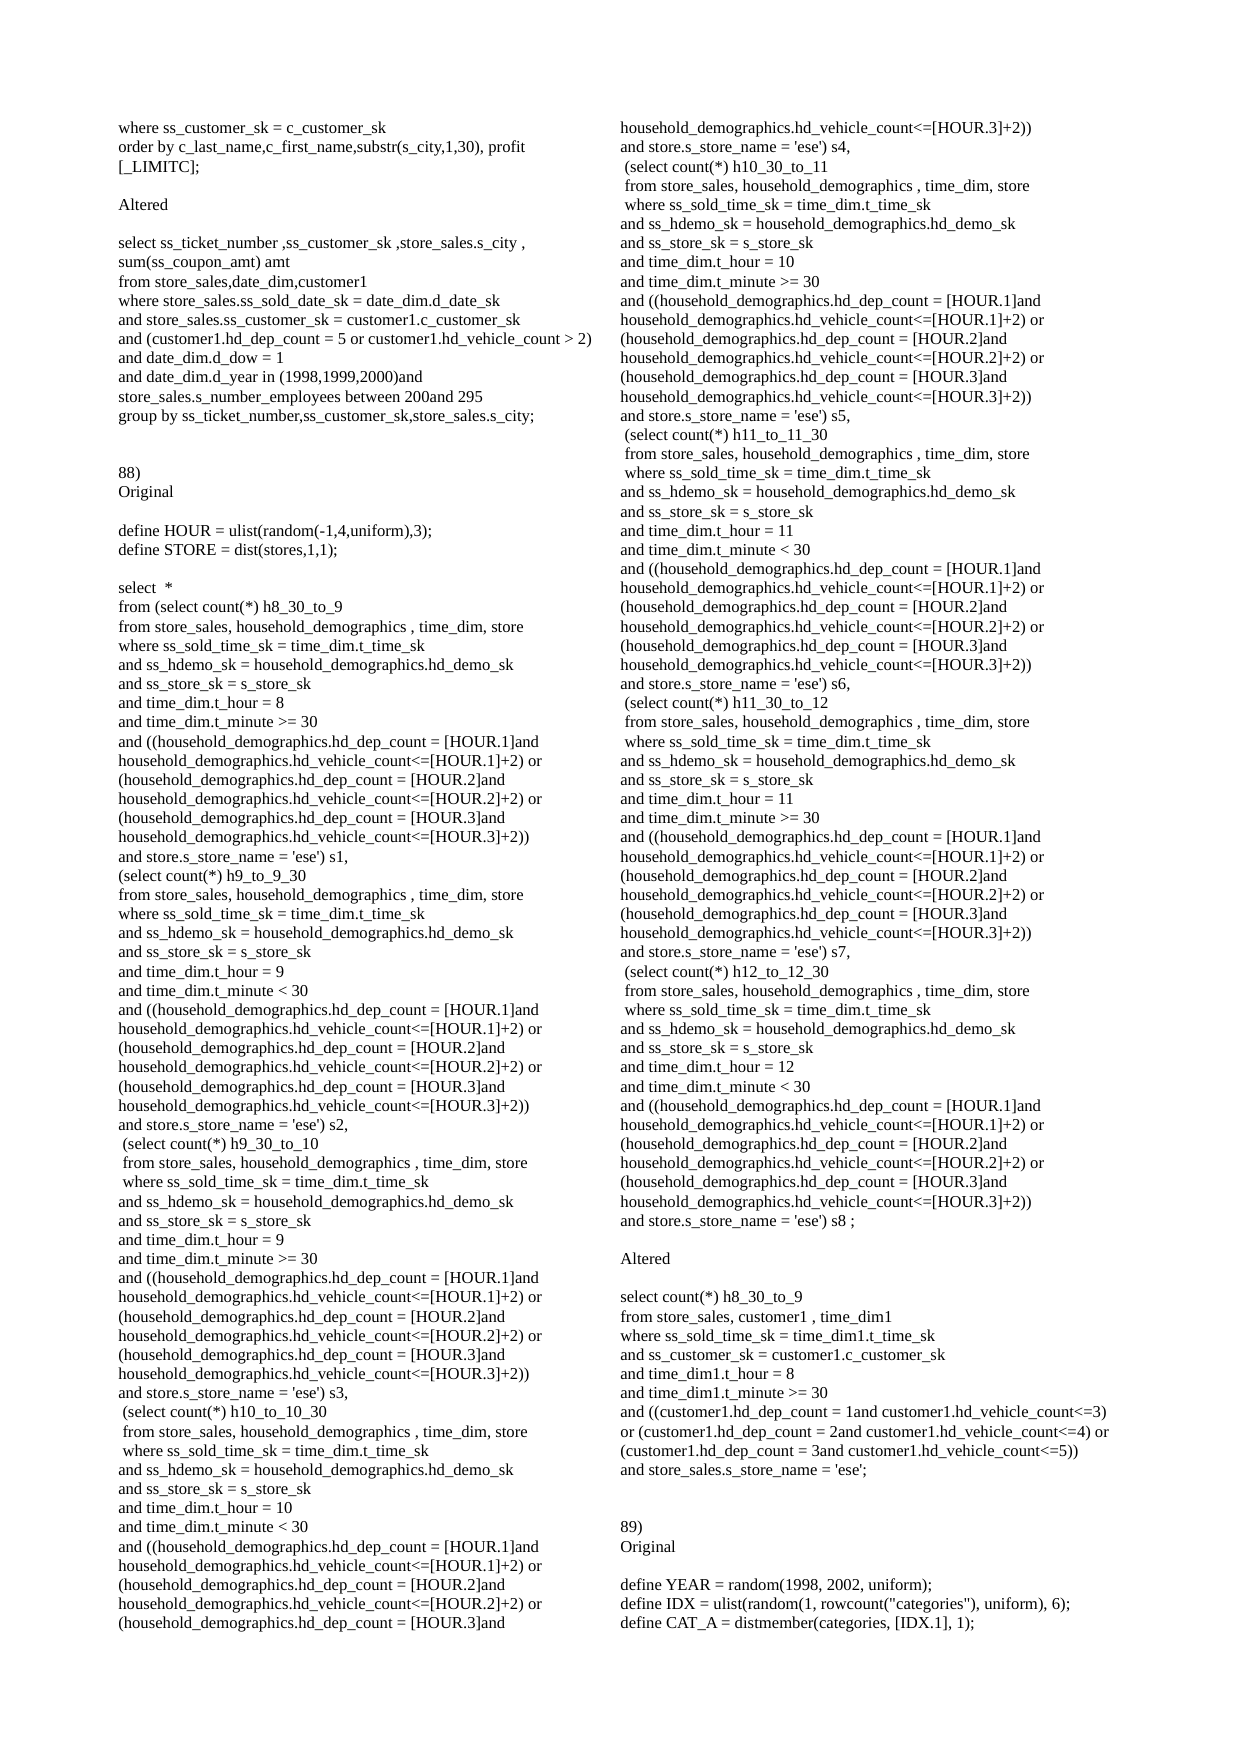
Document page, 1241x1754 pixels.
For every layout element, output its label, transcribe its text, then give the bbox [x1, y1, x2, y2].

text select count(*) h8_30_to_9 [620, 1287, 1122, 1306]
text and time_dim.t_hour = 12 [620, 1057, 1122, 1076]
text and ss_store_sk = s_store_sk [118, 1211, 620, 1230]
text (household_demographics.hd_dep_count = [HOUR.2]and household_demographics.hd_vehicle_count<=[HOUR.2]+2) or [118, 1306, 620, 1345]
text (select count(*) h11_to_11_30 [620, 425, 1122, 444]
text and ((customer1.hd_dep_count = 1and customer1.hd_vehicle_count<=3) or (customer1.hd_dep_count = 2and customer1.hd_vehicle_count<=4) or [620, 1402, 1122, 1441]
text and (customer1.hd_dep_count = 5 or customer1.hd_vehicle_count > 2) [118, 329, 620, 348]
text and ss_store_sk = s_store_sk [118, 942, 620, 961]
text where ss_customer_sk = c_customer_sk [118, 118, 620, 137]
text and time_dim.t_hour = 11 [620, 521, 1122, 540]
text [_LIMITC]; [118, 156, 620, 176]
text from store_sales, household_demographics , time_dim, store [118, 885, 620, 904]
text (household_demographics.hd_dep_count = [HOUR.3]and household_demographics.hd_vehicle_count<=[HOUR.3]+2)) [620, 1172, 1122, 1211]
text and store_sales.ss_customer_sk = customer1.c_customer_sk [118, 310, 620, 329]
text and time_dim.t_hour = 10 [118, 1498, 620, 1517]
text (household_demographics.hd_dep_count = [HOUR.2]and household_demographics.hd_vehicle_count<=[HOUR.2]+2) or [620, 329, 1122, 367]
text and ss_store_sk = s_store_sk [620, 501, 1122, 521]
text and time_dim.t_minute < 30 [620, 540, 1122, 559]
text and store.s_store_name = 'ese') s4, [620, 137, 1122, 156]
text and time_dim.t_minute >= 30 [620, 808, 1122, 827]
text and time_dim.t_minute < 30 [118, 1517, 620, 1536]
text define HOUR = ulist(random(-1,4,uniform),3); [118, 521, 620, 540]
text and date_dim.d_dow = 1 [118, 348, 620, 367]
text (select count(*) h11_30_to_12 [620, 693, 1122, 712]
text 88) [118, 463, 620, 482]
text from store_sales,date_dim,customer1 [118, 271, 620, 291]
text and time_dim.t_hour = 9 [118, 1230, 620, 1249]
text (select count(*) h10_to_10_30 [118, 1402, 620, 1421]
text define IDX = ulist(random(1, rowcount("categories"), uniform), 6); [620, 1594, 1122, 1613]
text and ss_hdemo_sk = household_demographics.hd_demo_sk [118, 1191, 620, 1211]
text (select count(*) h9_to_9_30 [118, 866, 620, 885]
text and store.s_store_name = 'ese') s6, [620, 674, 1122, 693]
text and time_dim.t_minute >= 30 [118, 1249, 620, 1268]
text and ss_hdemo_sk = household_demographics.hd_demo_sk [620, 1019, 1122, 1038]
text from store_sales, household_demographics , time_dim, store [620, 176, 1122, 195]
text and ss_hdemo_sk = household_demographics.hd_demo_sk [118, 1460, 620, 1479]
text from store_sales, household_demographics , time_dim, store [620, 444, 1122, 463]
text where ss_sold_time_sk = time_dim.t_time_sk [118, 1172, 620, 1191]
text where ss_sold_time_sk = time_dim.t_time_sk [620, 463, 1122, 482]
text and ss_customer_sk = customer1.c_customer_sk [620, 1345, 1122, 1364]
text and time_dim.t_minute >= 30 [620, 271, 1122, 291]
text and ss_hdemo_sk = household_demographics.hd_demo_sk [620, 214, 1122, 233]
text where ss_sold_time_sk = time_dim1.t_time_sk [620, 1326, 1122, 1345]
text from (select count(*) h8_30_to_9 [118, 597, 620, 616]
text and ss_hdemo_sk = household_demographics.hd_demo_sk [118, 923, 620, 942]
text and store.s_store_name = 'ese') s3, [118, 1383, 620, 1402]
text select * [118, 578, 620, 597]
text (household_demographics.hd_dep_count = [HOUR.2]and household_demographics.hd_vehicle_count<=[HOUR.2]+2) or [118, 1038, 620, 1076]
text (household_demographics.hd_dep_count = [HOUR.2]and household_demographics.hd_vehicle_count<=[HOUR.2]+2) or [620, 1134, 1122, 1172]
text (select count(*) h12_to_12_30 [620, 961, 1122, 981]
text where store_sales.ss_sold_date_sk = date_dim.d_date_sk [118, 291, 620, 310]
text and time_dim.t_minute < 30 [118, 981, 620, 1000]
text from store_sales, household_demographics , time_dim, store [620, 981, 1122, 1000]
text define CAT_A = distmember(categories, [IDX.1], 1); [620, 1613, 1122, 1632]
text (household_demographics.hd_dep_count = [HOUR.2]and household_demographics.hd_vehicle_count<=[HOUR.2]+2) or [620, 597, 1122, 636]
text and store.s_store_name = 'ese') s7, [620, 942, 1122, 961]
text (household_demographics.hd_dep_count = [HOUR.2]and household_demographics.hd_vehicle_count<=[HOUR.2]+2) or [118, 770, 620, 808]
text (household_demographics.hd_dep_count = [HOUR.2]and household_demographics.hd_vehicle_count<=[HOUR.2]+2) or [118, 1575, 620, 1613]
text (household_demographics.hd_dep_count = [HOUR.2]and household_demographics.hd_vehicle_count<=[HOUR.2]+2) or [620, 866, 1122, 904]
text and time_dim.t_hour = 11 [620, 789, 1122, 808]
text Original [118, 482, 620, 501]
text household_demographics.hd_vehicle_count<=[HOUR.3]+2)) [620, 118, 1122, 137]
text Altered [118, 195, 620, 214]
text and time_dim1.t_hour = 8 [620, 1364, 1122, 1383]
text where ss_sold_time_sk = time_dim.t_time_sk [118, 904, 620, 923]
text (household_demographics.hd_dep_count = [HOUR.3]and household_demographics.hd_vehicle_count<=[HOUR.3]+2)) [620, 904, 1122, 942]
text (customer1.hd_dep_count = 3and customer1.hd_vehicle_count<=5)) [620, 1441, 1122, 1460]
text and time_dim.t_minute < 30 [620, 1076, 1122, 1096]
text order by c_last_name,c_first_name,substr(s_city,1,30), profit [118, 137, 620, 156]
text and ss_hdemo_sk = household_demographics.hd_demo_sk [118, 655, 620, 674]
text Original [620, 1536, 1122, 1556]
text and ((household_demographics.hd_dep_count = [HOUR.1]and household_demographics.hd_vehicle_count<=[HOUR.1]+2) or [118, 1268, 620, 1306]
text (household_demographics.hd_dep_count = [HOUR.3]and household_demographics.hd_vehicle_count<=[HOUR.3]+2)) [118, 1345, 620, 1383]
text group by ss_ticket_number,ss_customer_sk,store_sales.s_city; [118, 406, 620, 425]
text and time_dim1.t_minute >= 30 [620, 1383, 1122, 1402]
text and ((household_demographics.hd_dep_count = [HOUR.1]and household_demographics.hd_vehicle_count<=[HOUR.1]+2) or [118, 731, 620, 770]
text and store.s_store_name = 'ese') s2, [118, 1115, 620, 1134]
text from store_sales, household_demographics , time_dim, store [118, 1153, 620, 1172]
text (household_demographics.hd_dep_count = [HOUR.3]and household_demographics.hd_vehicle_count<=[HOUR.3]+2)) [118, 808, 620, 846]
text from store_sales, household_demographics , time_dim, store [620, 712, 1122, 731]
text from store_sales, customer1 , time_dim1 [620, 1306, 1122, 1326]
text and time_dim.t_hour = 9 [118, 961, 620, 981]
text from store_sales, household_demographics , time_dim, store [118, 1421, 620, 1441]
text (household_demographics.hd_dep_count = [HOUR.3]and household_demographics.hd_vehicle_count<=[HOUR.3]+2)) [118, 1076, 620, 1115]
text and ((household_demographics.hd_dep_count = [HOUR.1]and household_demographics.hd_vehicle_count<=[HOUR.1]+2) or [620, 1096, 1122, 1134]
text and store.s_store_name = 'ese') s5, [620, 406, 1122, 425]
text and time_dim.t_hour = 8 [118, 693, 620, 712]
text and ((household_demographics.hd_dep_count = [HOUR.1]and household_demographics.hd_vehicle_count<=[HOUR.1]+2) or [620, 291, 1122, 329]
text select ss_ticket_number ,ss_customer_sk ,store_sales.s_city , sum(ss_coupon_amt) amt [118, 233, 620, 271]
text where ss_sold_time_sk = time_dim.t_time_sk [118, 1441, 620, 1460]
text and ss_store_sk = s_store_sk [620, 233, 1122, 252]
text and store.s_store_name = 'ese') s8 ; [620, 1211, 1122, 1230]
text where ss_sold_time_sk = time_dim.t_time_sk [118, 636, 620, 655]
text define YEAR = random(1998, 2002, uniform); [620, 1575, 1122, 1594]
text where ss_sold_time_sk = time_dim.t_time_sk [620, 731, 1122, 751]
text and date_dim.d_year in (1998,1999,2000)and store_sales.s_number_employees between 200and 295 [118, 367, 620, 406]
text and ss_store_sk = s_store_sk [118, 674, 620, 693]
text and ss_store_sk = s_store_sk [118, 1479, 620, 1498]
text Altered [620, 1249, 1122, 1268]
text and time_dim.t_minute >= 30 [118, 712, 620, 731]
text (household_demographics.hd_dep_count = [HOUR.3]and household_demographics.hd_vehicle_count<=[HOUR.3]+2)) [620, 636, 1122, 674]
text define STORE = dist(stores,1,1); [118, 540, 620, 559]
text and ss_hdemo_sk = household_demographics.hd_demo_sk [620, 482, 1122, 501]
text and ss_store_sk = s_store_sk [620, 770, 1122, 789]
text and ((household_demographics.hd_dep_count = [HOUR.1]and household_demographics.hd_vehicle_count<=[HOUR.1]+2) or [118, 1536, 620, 1575]
text where ss_sold_time_sk = time_dim.t_time_sk [620, 195, 1122, 214]
text (household_demographics.hd_dep_count = [HOUR.3]and household_demographics.hd_vehicle_count<=[HOUR.3]+2)) [620, 367, 1122, 406]
text and ss_hdemo_sk = household_demographics.hd_demo_sk [620, 751, 1122, 770]
text (select count(*) h9_30_to_10 [118, 1134, 620, 1153]
text and time_dim.t_hour = 10 [620, 252, 1122, 271]
text 89) [620, 1517, 1122, 1536]
text and store.s_store_name = 'ese') s1, [118, 846, 620, 866]
text and store_sales.s_store_name = 'ese'; [620, 1460, 1122, 1479]
text and ((household_demographics.hd_dep_count = [HOUR.1]and household_demographics.hd_vehicle_count<=[HOUR.1]+2) or [118, 1000, 620, 1038]
text and ss_store_sk = s_store_sk [620, 1038, 1122, 1057]
text (household_demographics.hd_dep_count = [HOUR.3]and [118, 1613, 620, 1632]
text where ss_sold_time_sk = time_dim.t_time_sk [620, 1000, 1122, 1019]
text and ((household_demographics.hd_dep_count = [HOUR.1]and household_demographics.hd_vehicle_count<=[HOUR.1]+2) or [620, 827, 1122, 866]
text from store_sales, household_demographics , time_dim, store [118, 616, 620, 636]
text (select count(*) h10_30_to_11 [620, 156, 1122, 176]
text and ((household_demographics.hd_dep_count = [HOUR.1]and household_demographics.hd_vehicle_count<=[HOUR.1]+2) or [620, 559, 1122, 597]
